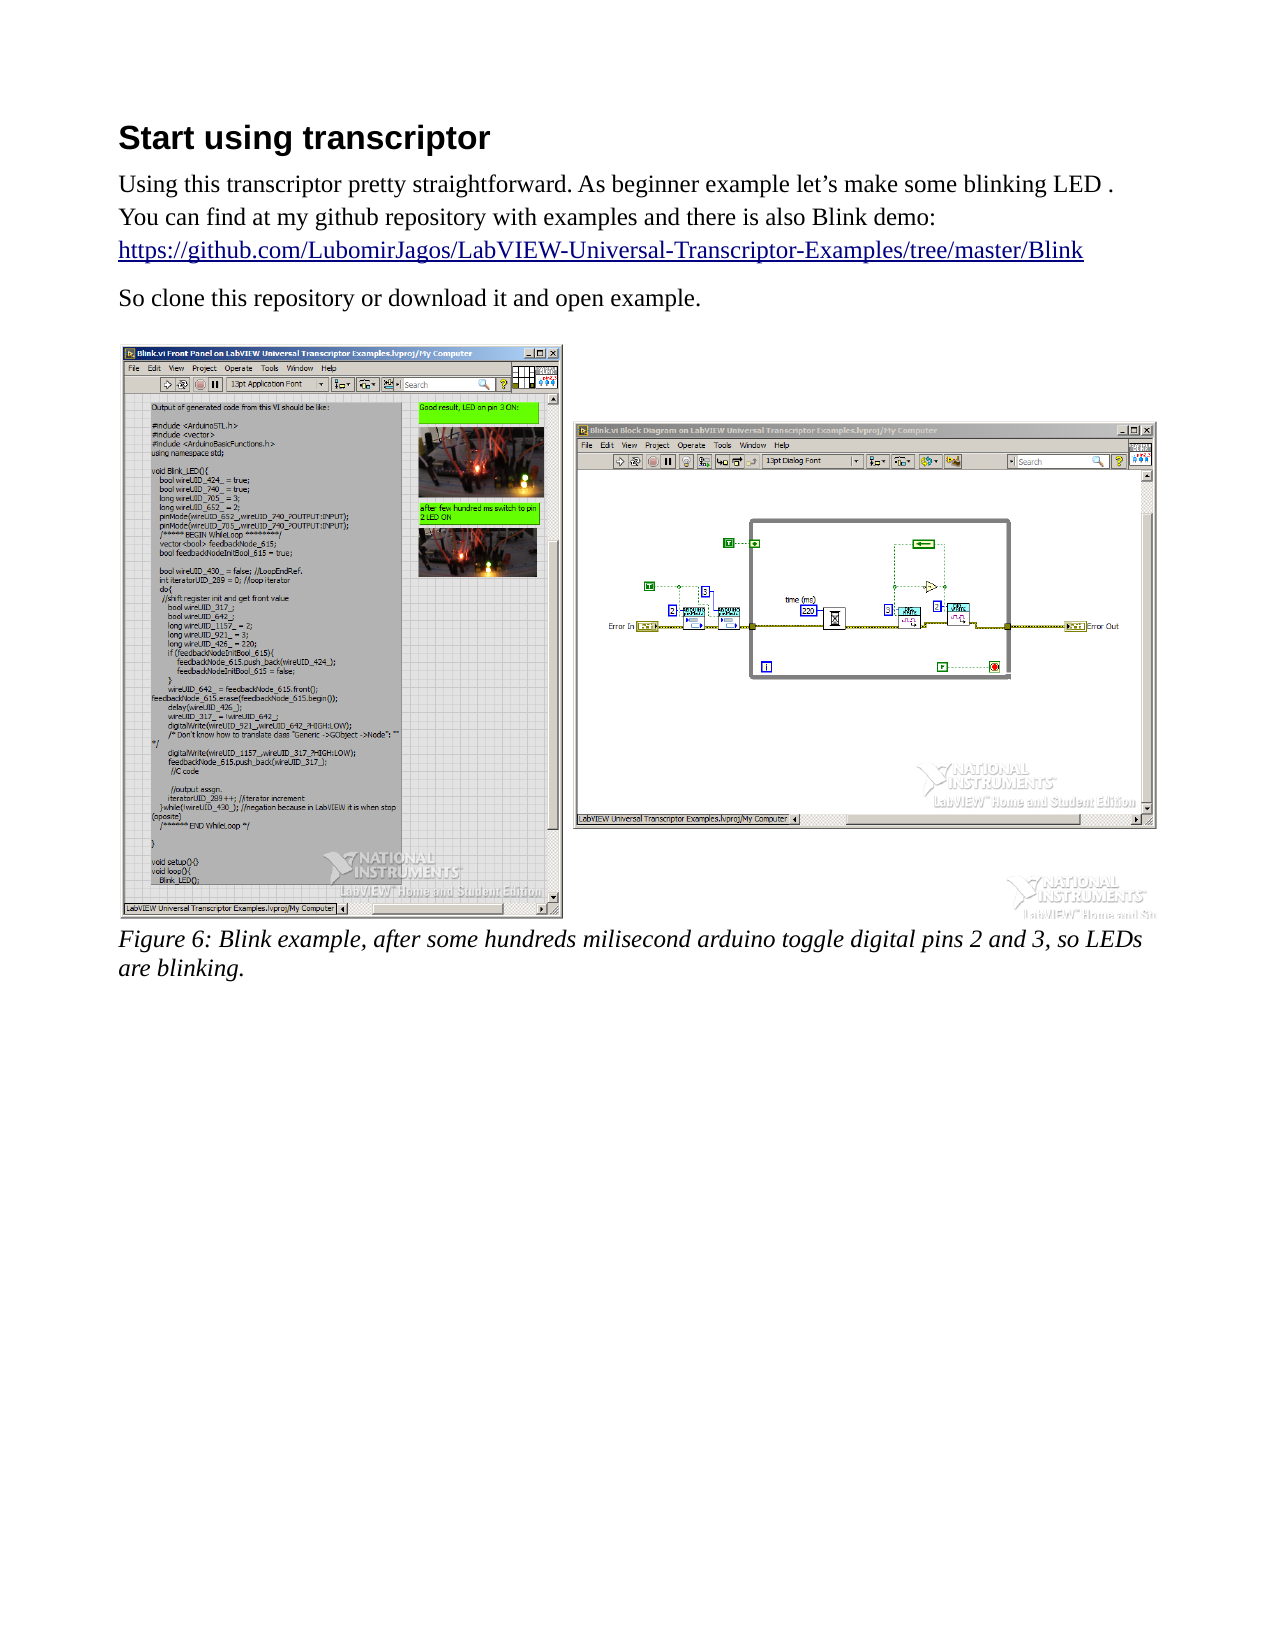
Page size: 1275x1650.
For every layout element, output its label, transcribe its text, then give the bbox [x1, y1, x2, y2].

subtitle Start using transcriptor [118, 118, 1157, 157]
text Using this transcriptor pretty straightforward. As beginner example let’s make some blinking LED . You can find at my github repository with examples and there is also Blink demo: https://github.com/LubomirJagos/LabVIEW-Universal-Transcriptor-Examples/tree/master/Blink [118, 169, 1157, 264]
picture [118, 343, 1157, 919]
text Figure 6: Blink example, after some hundreds milisecond arduino toggle digital pins 2 and 3, so LEDs are blinking. [118, 919, 1157, 981]
text So clone this repository or download it and open example. [118, 283, 1157, 312]
